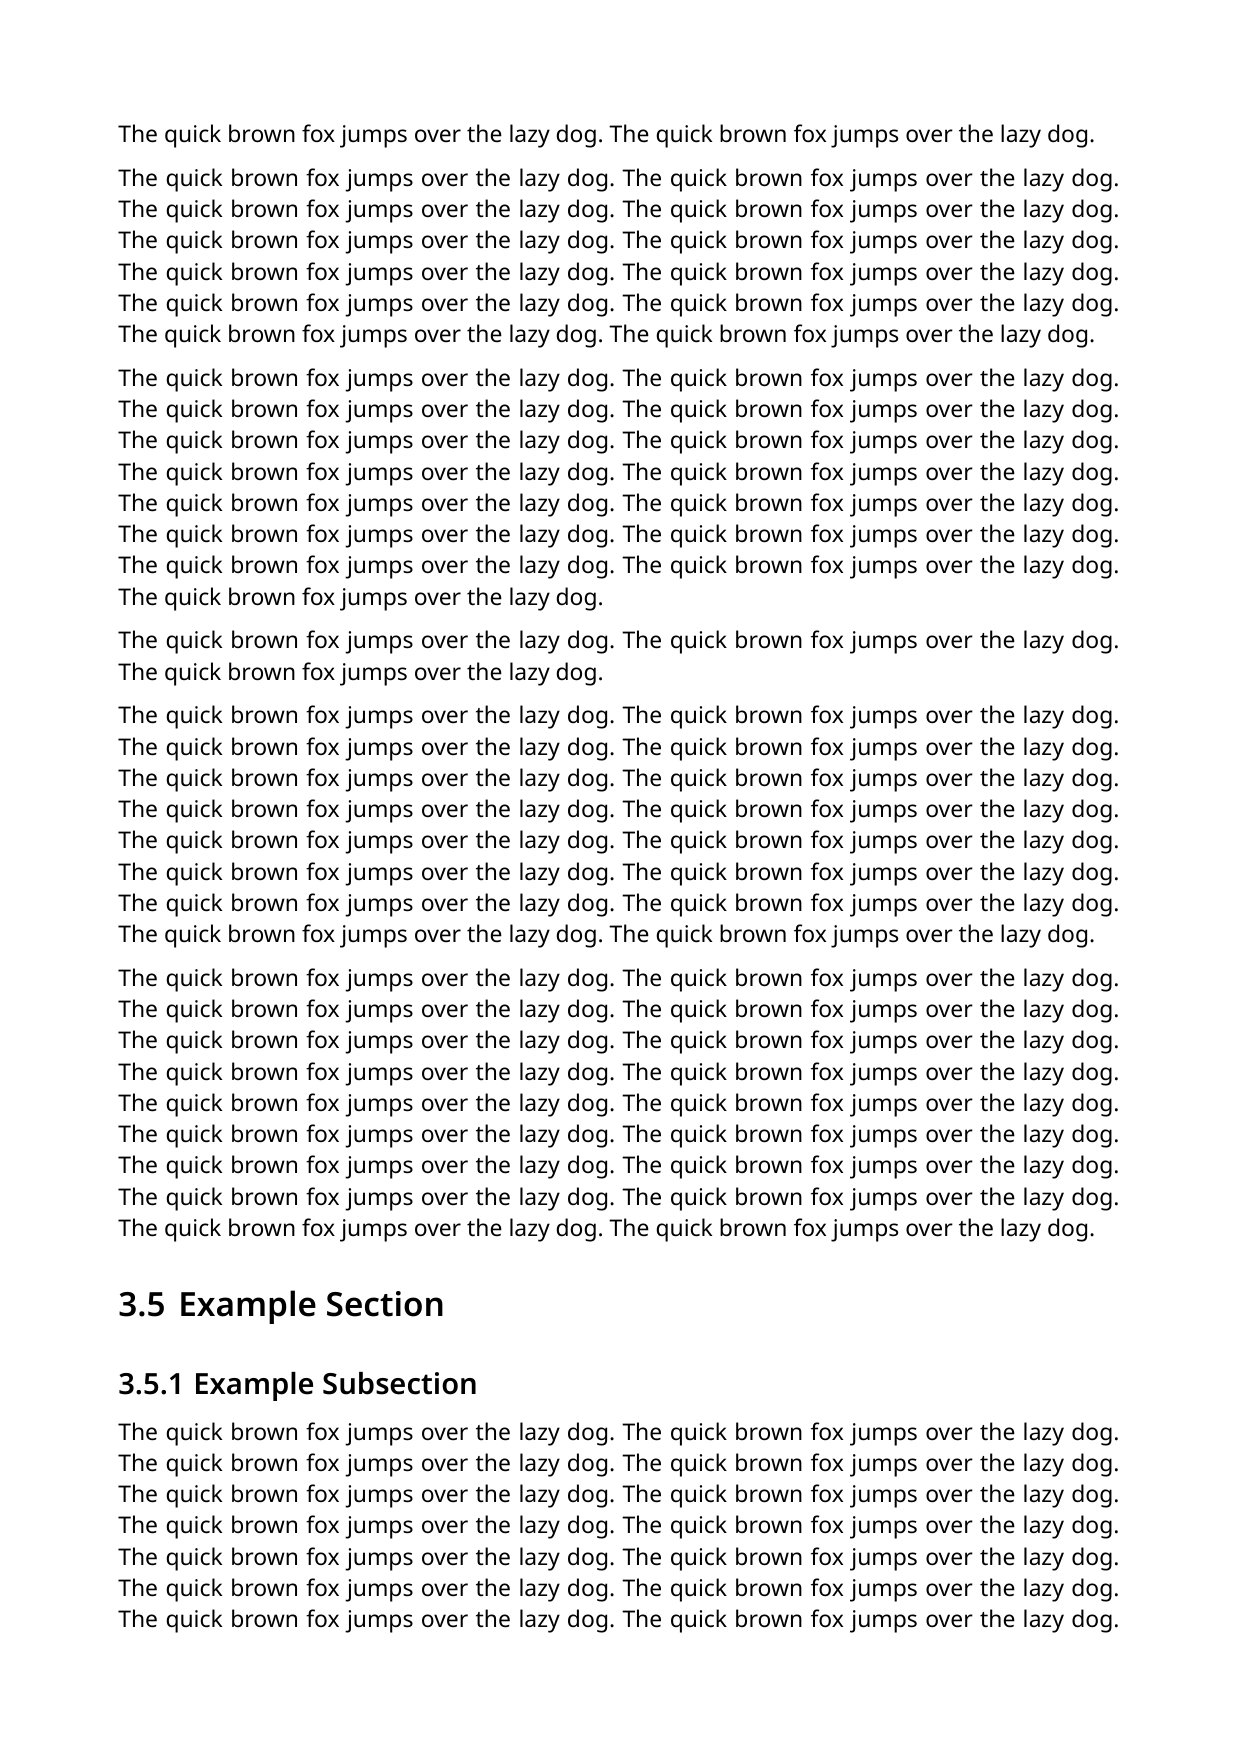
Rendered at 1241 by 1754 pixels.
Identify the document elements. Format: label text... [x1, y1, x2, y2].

text The quick brown fox jumps over the lazy dog. The quick brown fox jumps over the lazy dog. The quick brown fox jumps over the lazy dog. The quick brown fox jumps over the lazy dog. The quick brown fox jumps over the lazy dog. The quick brown fox jumps over the lazy dog. The quick brown fox jumps over the lazy dog. The quick brown fox jumps over the lazy dog. The quick brown fox jumps over the lazy dog. The quick brown fox jumps over the lazy dog. The quick brown fox jumps over the lazy dog. The quick brown fox jumps over the lazy dog. The quick brown fox jumps over the lazy dog. The quick brown fox jumps over the lazy dog. [118, 1416, 1122, 1634]
text The quick brown fox jumps over the lazy dog. The quick brown fox jumps over the lazy dog. The quick brown fox jumps over the lazy dog. The quick brown fox jumps over the lazy dog. The quick brown fox jumps over the lazy dog. The quick brown fox jumps over the lazy dog. The quick brown fox jumps over the lazy dog. The quick brown fox jumps over the lazy dog. The quick brown fox jumps over the lazy dog. The quick brown fox jumps over the lazy dog. The quick brown fox jumps over the lazy dog. The quick brown fox jumps over the lazy dog. The quick brown fox jumps over the lazy dog. The quick brown fox jumps over the lazy dog. The quick brown fox jumps over the lazy dog. The quick brown fox jumps over the lazy dog. [118, 699, 1122, 949]
subtitle Example Subsection [118, 1363, 1122, 1403]
text The quick brown fox jumps over the lazy dog. The quick brown fox jumps over the lazy dog. The quick brown fox jumps over the lazy dog. [118, 624, 1122, 687]
text The quick brown fox jumps over the lazy dog. The quick brown fox jumps over the lazy dog. [118, 118, 1122, 149]
text The quick brown fox jumps over the lazy dog. The quick brown fox jumps over the lazy dog. The quick brown fox jumps over the lazy dog. The quick brown fox jumps over the lazy dog. The quick brown fox jumps over the lazy dog. The quick brown fox jumps over the lazy dog. The quick brown fox jumps over the lazy dog. The quick brown fox jumps over the lazy dog. The quick brown fox jumps over the lazy dog. The quick brown fox jumps over the lazy dog. The quick brown fox jumps over the lazy dog. The quick brown fox jumps over the lazy dog. The quick brown fox jumps over the lazy dog. The quick brown fox jumps over the lazy dog. The quick brown fox jumps over the lazy dog. [118, 362, 1122, 612]
text The quick brown fox jumps over the lazy dog. The quick brown fox jumps over the lazy dog. The quick brown fox jumps over the lazy dog. The quick brown fox jumps over the lazy dog. The quick brown fox jumps over the lazy dog. The quick brown fox jumps over the lazy dog. The quick brown fox jumps over the lazy dog. The quick brown fox jumps over the lazy dog. The quick brown fox jumps over the lazy dog. The quick brown fox jumps over the lazy dog. The quick brown fox jumps over the lazy dog. The quick brown fox jumps over the lazy dog. [118, 162, 1122, 349]
text The quick brown fox jumps over the lazy dog. The quick brown fox jumps over the lazy dog. The quick brown fox jumps over the lazy dog. The quick brown fox jumps over the lazy dog. The quick brown fox jumps over the lazy dog. The quick brown fox jumps over the lazy dog. The quick brown fox jumps over the lazy dog. The quick brown fox jumps over the lazy dog. The quick brown fox jumps over the lazy dog. The quick brown fox jumps over the lazy dog. The quick brown fox jumps over the lazy dog. The quick brown fox jumps over the lazy dog. The quick brown fox jumps over the lazy dog. The quick brown fox jumps over the lazy dog. The quick brown fox jumps over the lazy dog. The quick brown fox jumps over the lazy dog. The quick brown fox jumps over the lazy dog. The quick brown fox jumps over the lazy dog. [118, 962, 1122, 1243]
subtitle Example Section [118, 1281, 1122, 1326]
